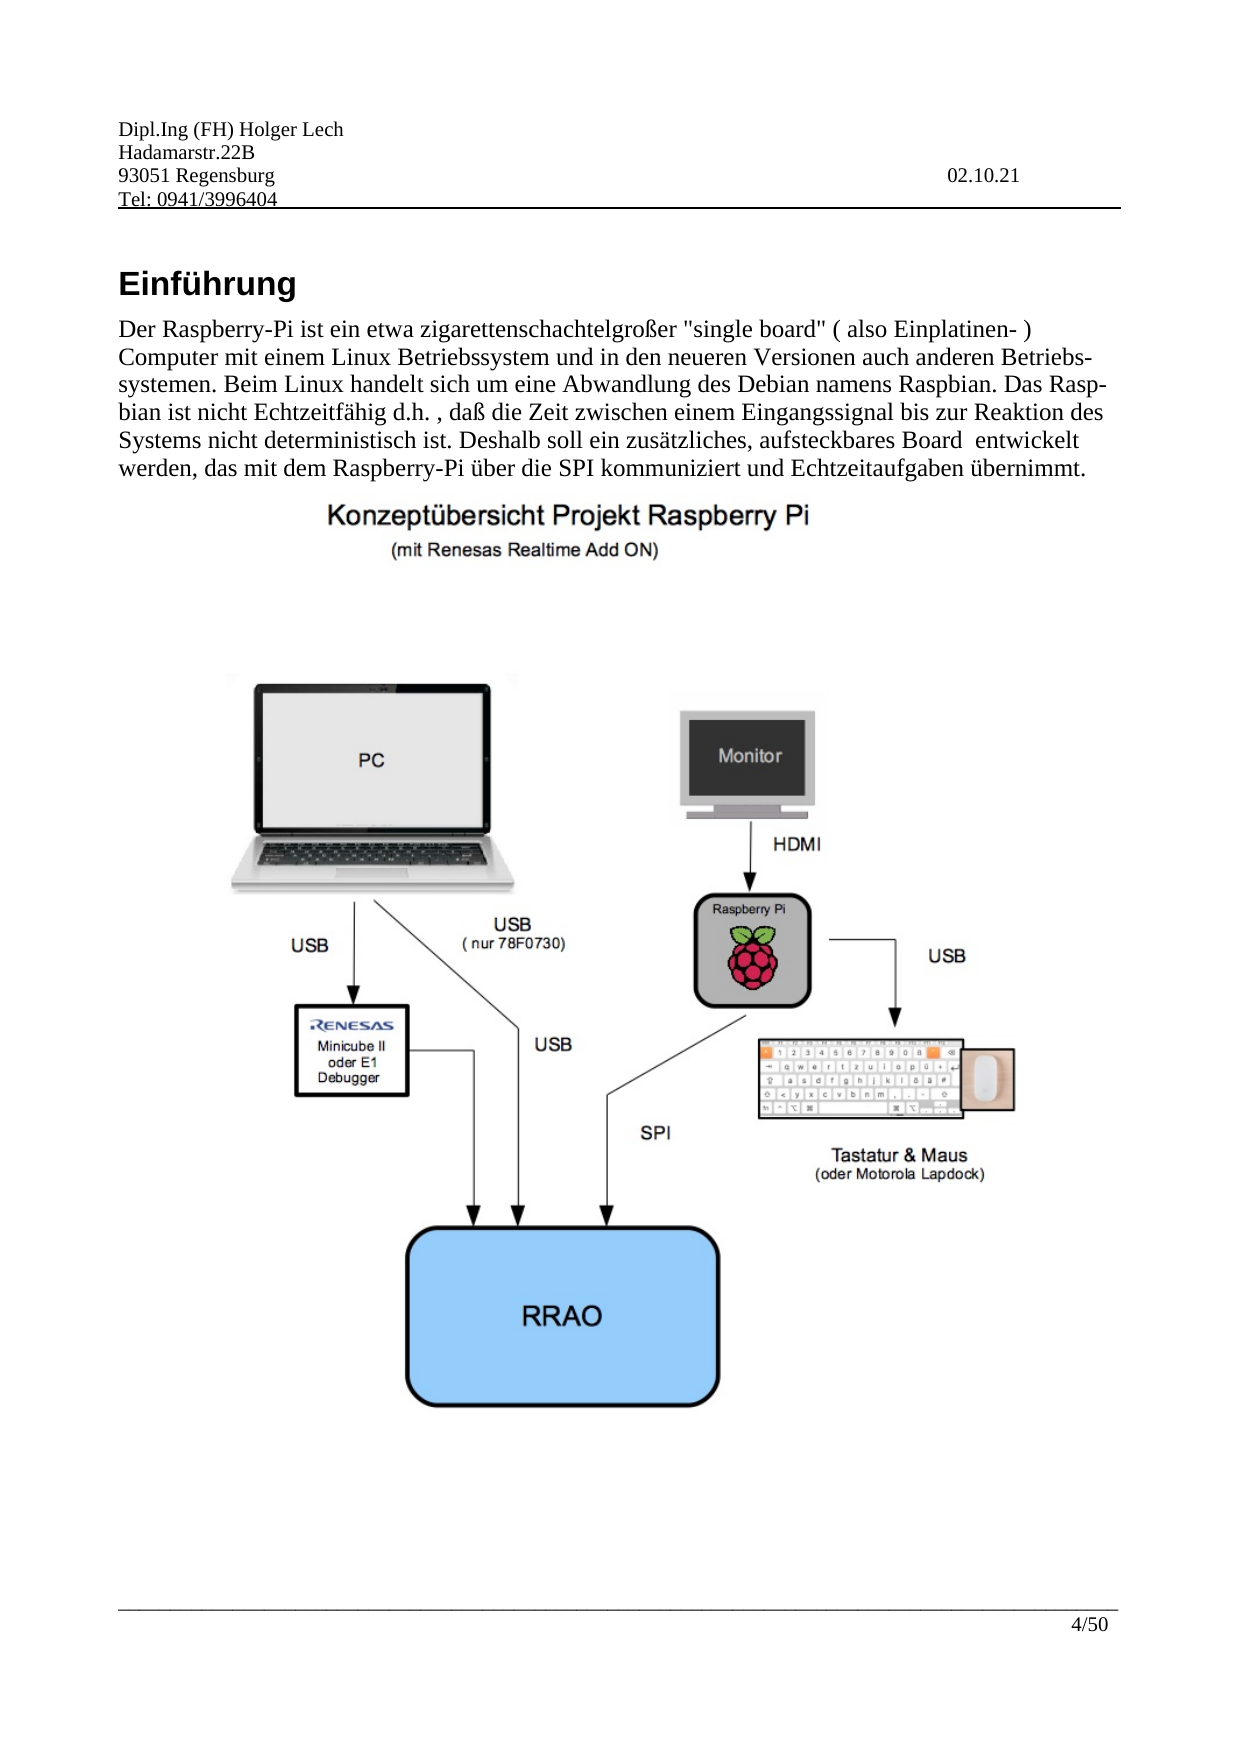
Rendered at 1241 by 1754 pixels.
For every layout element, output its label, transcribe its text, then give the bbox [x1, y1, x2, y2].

subtitle Einführung [118, 265, 1122, 303]
picture [214, 493, 1026, 1421]
text Der Raspberry-Pi ist ein etwa zigarettenschachtelgroßer "single board" ( also Einplatinen- ) Computer mit einem Linux Betriebssystem und in den neueren Versionen auch anderen Betriebs-systemen. Beim Linux handelt sich um eine Abwandlung des Debian namens Raspbian. Das Rasp-bian ist nicht Echtzeitfähig d.h. , daß die Zeit zwischen einem Eingangssignal bis zur Reaktion des Systems nicht deterministisch ist. Deshalb soll ein zusätzliches, aufsteckbares Board entwickelt werden, das mit dem Raspberry-Pi über die SPI kommuniziert und Echtzeitaufgaben übernimmt. [118, 315, 1122, 481]
